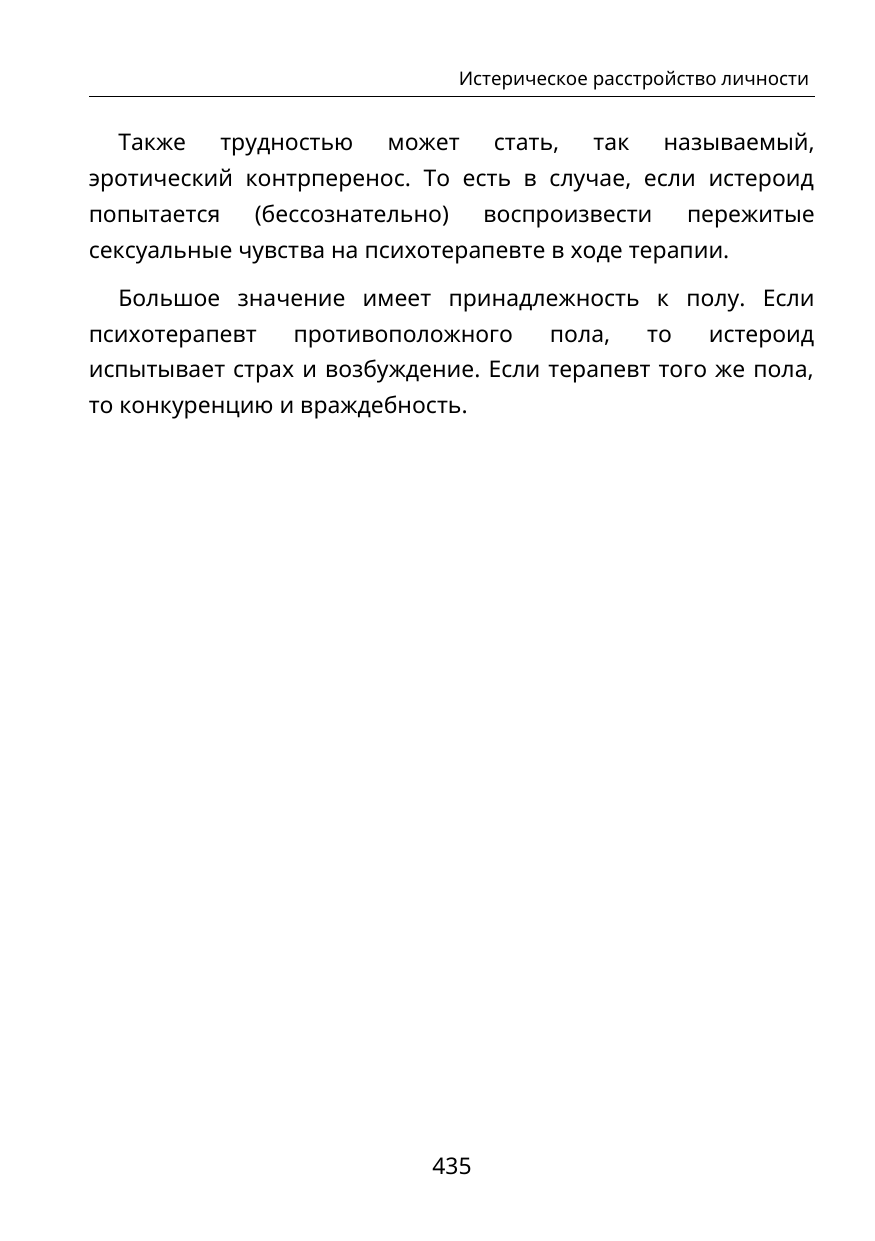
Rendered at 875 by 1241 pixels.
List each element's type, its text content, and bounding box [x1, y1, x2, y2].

text Также трудностью может стать, так называемый, эротический контрперенос. То есть в случае, если истероид попытается (бессознательно) воспроизвести пережитые сексуальные чувства на психотерапевте в ходе терапии. [88, 126, 815, 265]
text Большое значение имеет принадлежность к полу. Если психотерапевт противоположного пола, то истероид испытывает страх и возбуждение. Если терапевт того же пола, то конкуренцию и враждебность. [88, 282, 815, 421]
